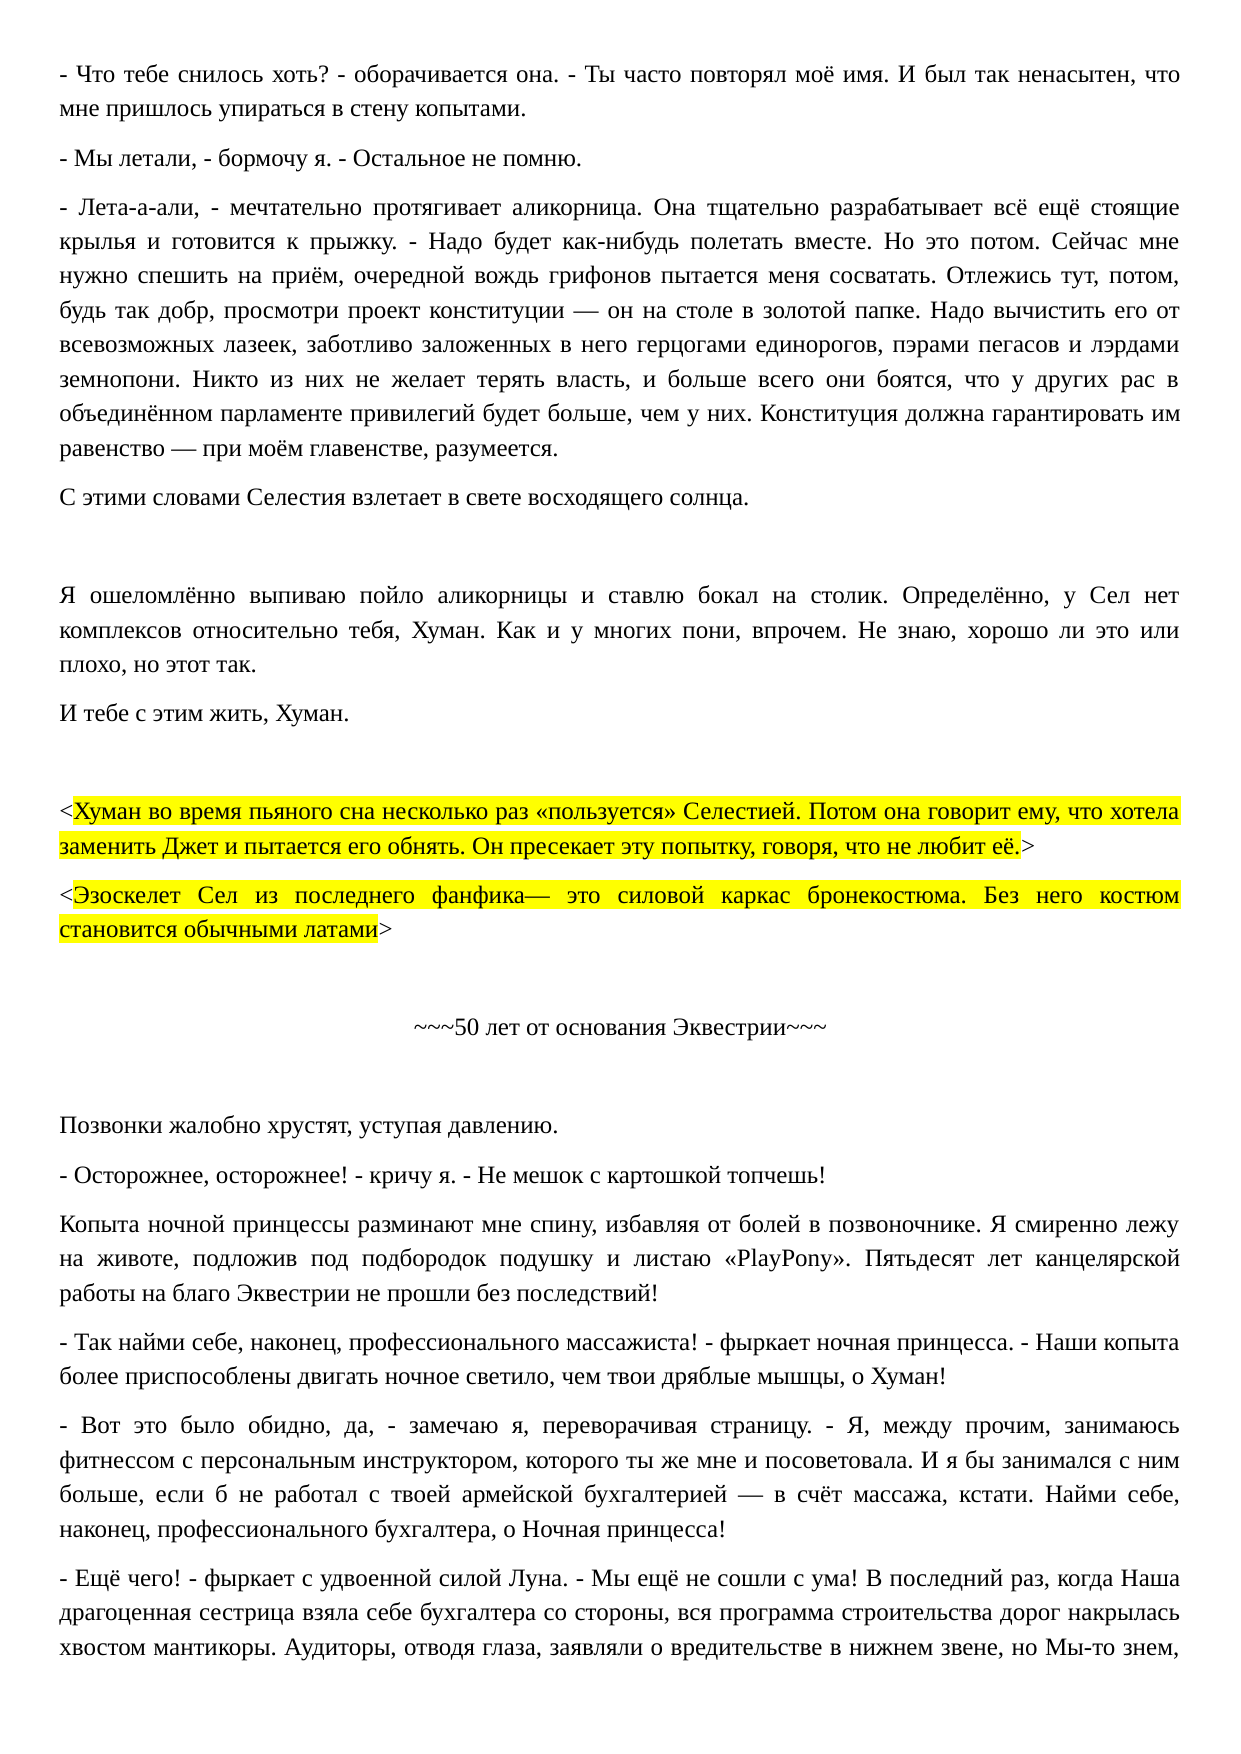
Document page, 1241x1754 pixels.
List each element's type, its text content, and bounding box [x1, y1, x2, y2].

text - Лета-а-али, - мечтательно протягивает аликорница. Она тщательно разрабатывает всё ещё стоящие крылья и готовится к прыжку. - Надо будет как-нибудь полетать вместе. Но это потом. Сейчас мне нужно спешить на приём, очередной вождь грифонов пытается меня сосватать. Отлежись тут, потом, будь так добр, просмотри проект конституции — он на столе в золотой папке. Надо вычистить его от всевозможных лазеек, заботливо заложенных в него герцогами единорогов, пэрами пегасов и лэрдами земнопони. Никто из них не желает терять власть, и больше всего они боятся, что у других рас в объединённом парламенте привилегий будет больше, чем у них. Конституция должна гарантировать им равенство — при моём главенстве, разумеется. [59, 192, 1181, 462]
text Позвонки жалобно хрустят, уступая давлению. [59, 1111, 1181, 1139]
text С этими словами Селестия взлетает в свете восходящего солнца. [59, 482, 1181, 511]
text И тебе с этим жить, Хуман. [59, 698, 1181, 727]
text - Вот это было обидно, да, - замечаю я, переворачивая страницу. - Я, между прочим, занимаюсь фитнессом с персональным инструктором, которого ты же мне и посоветовала. И я бы занимался с ним больше, если б не работал с твоей армейской бухгалтерией — в счёт массажа, кстати. Найми себе, наконец, профессионального бухгалтера, о Ночная принцесса! [59, 1410, 1181, 1542]
text - Что тебе снилось хоть? - оборачивается она. - Ты часто повторял моё имя. И был так ненасытен, что мне пришлось упираться в стену копытами. [59, 59, 1181, 122]
text - Осторожнее, осторожнее! - кричу я. - Не мешок с картошкой топчешь! [59, 1160, 1181, 1188]
text ~~~50 лет от основания Эквестрии~~~ [59, 1012, 1181, 1041]
text <Хуман во время пьяного сна несколько раз «пользуется» Селестией. Потом она говорит ему, что хотела заменить Джет и пытается его обнять. Он пресекает эту попытку, говоря, что не любит её.> [59, 796, 1181, 859]
text - Так найми себе, наконец, профессионального массажиста! - фыркает ночная принцесса. - Наши копыта более приспособлены двигать ночное светило, чем твои дряблые мышцы, о Хуман! [59, 1327, 1181, 1390]
text Копыта ночной принцессы разминают мне спину, избавляя от болей в позвоночнике. Я смиренно лежу на животе, подложив под подбородок подушку и листаю «PlayPony». Пятьдесят лет канцелярской работы на благо Эквестрии не прошли без последствий! [59, 1209, 1181, 1306]
text - Ещё чего! - фыркает с удвоенной силой Луна. - Мы ещё не сошли с ума! В последний раз, когда Наша драгоценная сестрица взяла себе бухгалтера со стороны, вся программа строительства дорог накрылась хвостом мантикоры. Аудиторы, отводя глаза, заявляли о вредительстве в нижнем звене, но Мы-то знем, [59, 1563, 1181, 1661]
text <Эзоскелет Сел из последнего фанфика— это силовой каркас бронекостюма. Без него костюм становится обычными латами> [59, 880, 1181, 943]
text Я ошеломлённо выпиваю пойло аликорницы и ставлю бокал на столик. Определённо, у Сел нет комплексов относительно тебя, Хуман. Как и у многих пони, впрочем. Не знаю, хорошо ли это или плохо, но этот так. [59, 580, 1181, 678]
text - Мы летали, - бормочу я. - Остальное не помню. [59, 143, 1181, 171]
